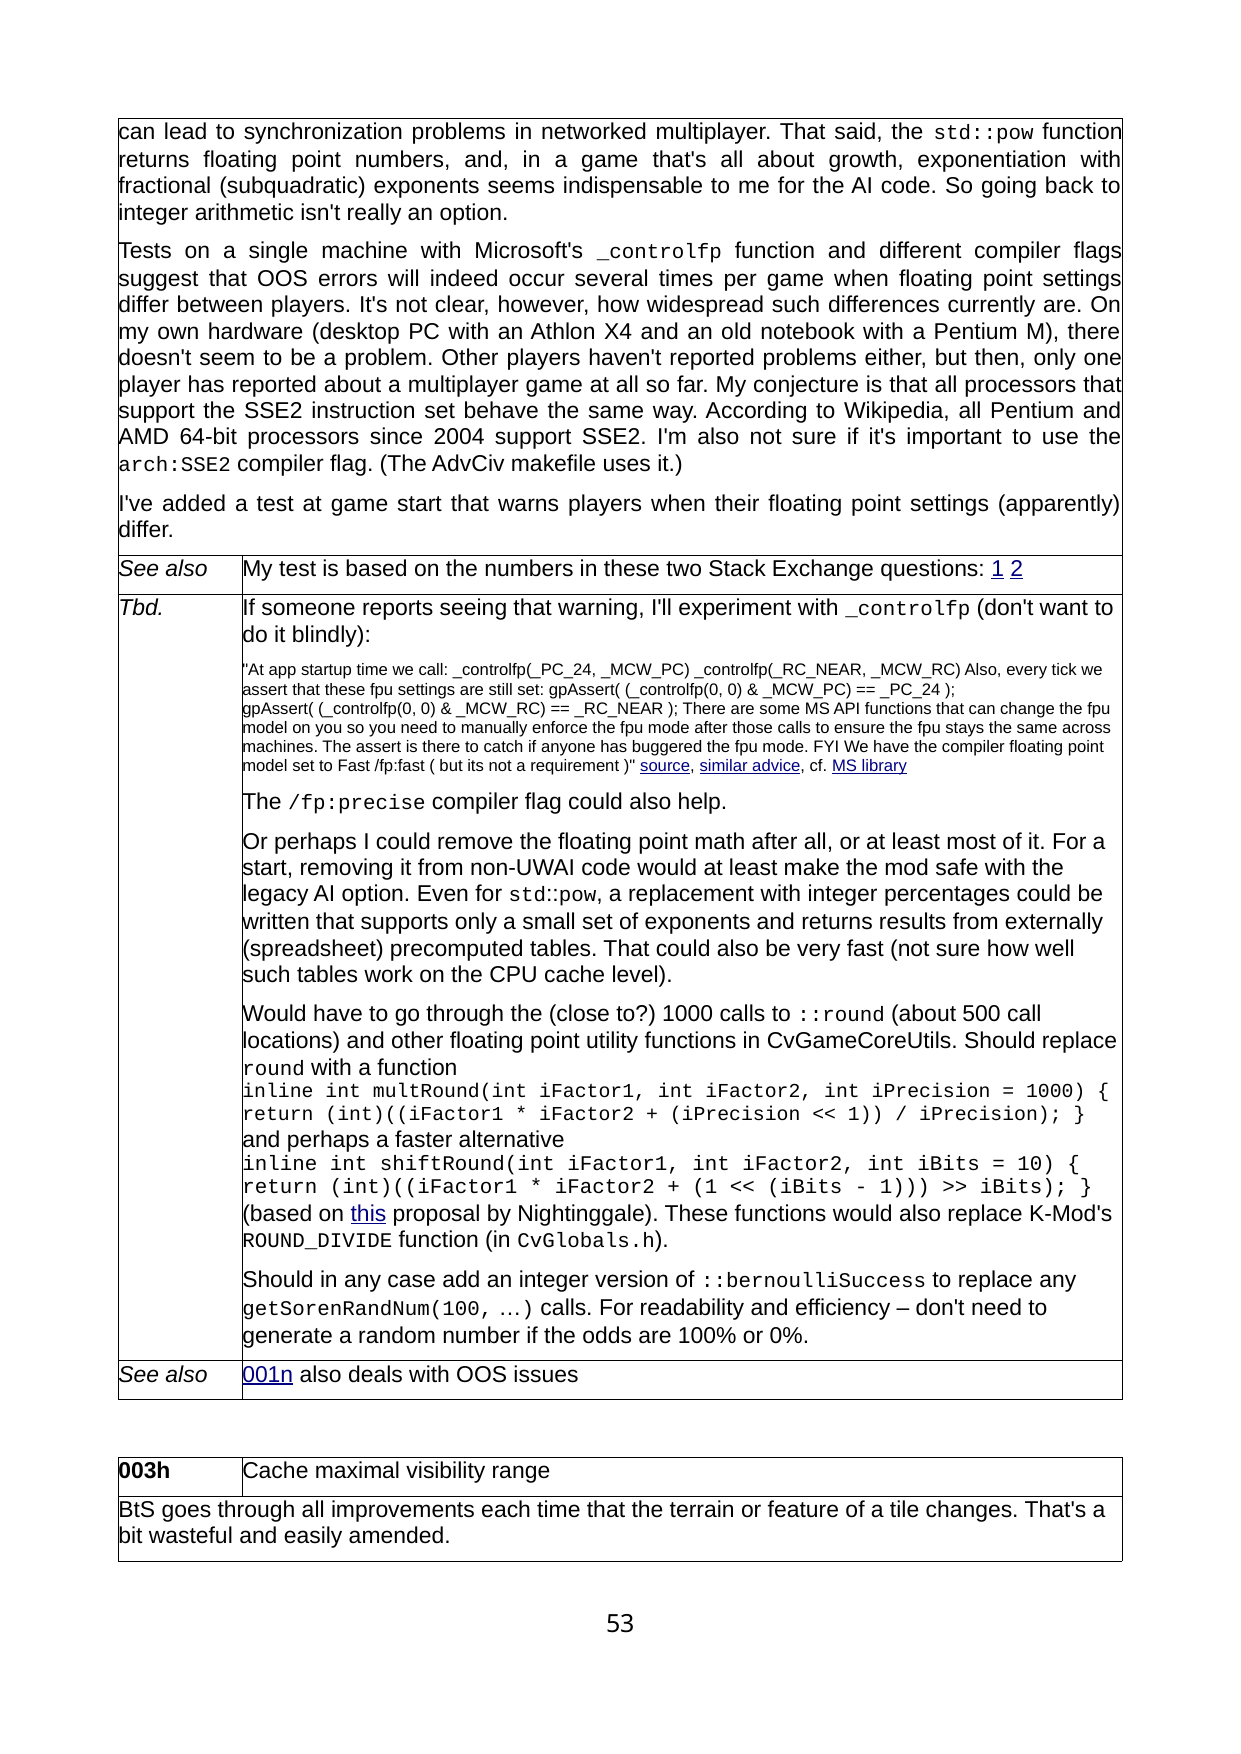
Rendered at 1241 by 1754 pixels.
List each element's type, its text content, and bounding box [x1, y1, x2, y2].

table_header 003h [119, 1458, 242, 1496]
table_cell 001n also deals with OOS issues [243, 1361, 1122, 1399]
table_header Cache maximal visibility range [243, 1458, 1122, 1496]
table_cell BtS goes through all improvements each time that the terrain or feature of a tile changes. That's a bit wasteful and easily amended. [119, 1497, 1122, 1561]
table_cell See also [119, 556, 242, 594]
table_cell can lead to synchronization problems in networked multiplayer. That said, the std::pow function returns floating point numbers, and, in a game that's all about growth, exponentiation with fractional (subquadratic) exponents seems indispensable to me for the AI code. So going back to integer arithmetic isn't really an option. Tests on a single machine with Microsoft's _controlfp function and different compiler flags suggest that OOS errors will indeed occur several times per game when floating point settings differ between players. It's not clear, however, how widespread such differences currently are. On my own hardware (desktop PC with an Athlon X4 and an old notebook with a Pentium M), there doesn't seem to be a problem. Other players haven't reported problems either, but then, only one player has reported about a multiplayer game at all so far. My conjecture is that all processors that support the SSE2 instruction set behave the same way. According to Wikipedia, all Pentium and AMD 64-bit processors since 2004 support SSE2. I'm also not sure if it's important to use the arch:SSE2 compiler flag. (The AdvCiv makefile uses it.) I've added a test at game start that warns players when their floating point settings (apparently) differ. [119, 119, 1122, 555]
table_cell My test is based on the numbers in these two Stack Exchange questions: 1 2 [243, 556, 1122, 594]
table_cell Tbd. [119, 595, 242, 1360]
table_cell If someone reports seeing that warning, I'll experiment with _controlfp (don't want to do it blindly): "At app startup time we call: _controlfp(_PC_24, _MCW_PC) _controlfp(_RC_NEAR, _MCW_RC) Also, every tick we assert that these fpu settings are still set: gpAssert( (_controlfp(0, 0) & _MCW_PC) == _PC_24 ); gpAssert( (_controlfp(0, 0) & _MCW_RC) == _RC_NEAR ); There are some MS API functions that can change the fpu model on you so you need to manually enforce the fpu mode after those calls to ensure the fpu stays the same across machines. The assert is there to catch if anyone has buggered the fpu mode. FYI We have the compiler floating point model set to Fast /fp:fast ( but its not a requirement )" source, similar advice, cf. MS library The /fp:precise compiler flag could also help. Or perhaps I could remove the floating point math after all, or at least most of it. For a start, removing it from non-UWAI code would at least make the mod safe with the legacy AI option. Even for std::pow, a replacement with integer percentages could be written that supports only a small set of exponents and returns results from externally (spreadsheet) precomputed tables. That could also be very fast (not sure how well such tables work on the CPU cache level). Would have to go through the (close to?) 1000 calls to ::round (about 500 call locations) and other floating point utility functions in CvGameCoreUtils. Should replace round with a function inline int multRound(int iFactor1, int iFactor2, int iPrecision = 1000) { return (int)((iFactor1 * iFactor2 + (iPrecision << 1)) / iPrecision); } and perhaps a faster alternative inline int shiftRound(int iFactor1, int iFactor2, int iBits = 10) { return (int)((iFactor1 * iFactor2 + (1 << (iBits - 1))) >> iBits); } (based on this proposal by Nightinggale). These functions would also replace K-Mod's ROUND_DIVIDE function (in CvGlobals.h). Should in any case add an integer version of ::bernoulliSuccess to replace any getSorenRandNum(100, …) calls. For readability and efficiency – don't need to generate a random number if the odds are 100% or 0%. [243, 595, 1122, 1360]
table_cell See also [119, 1361, 242, 1399]
